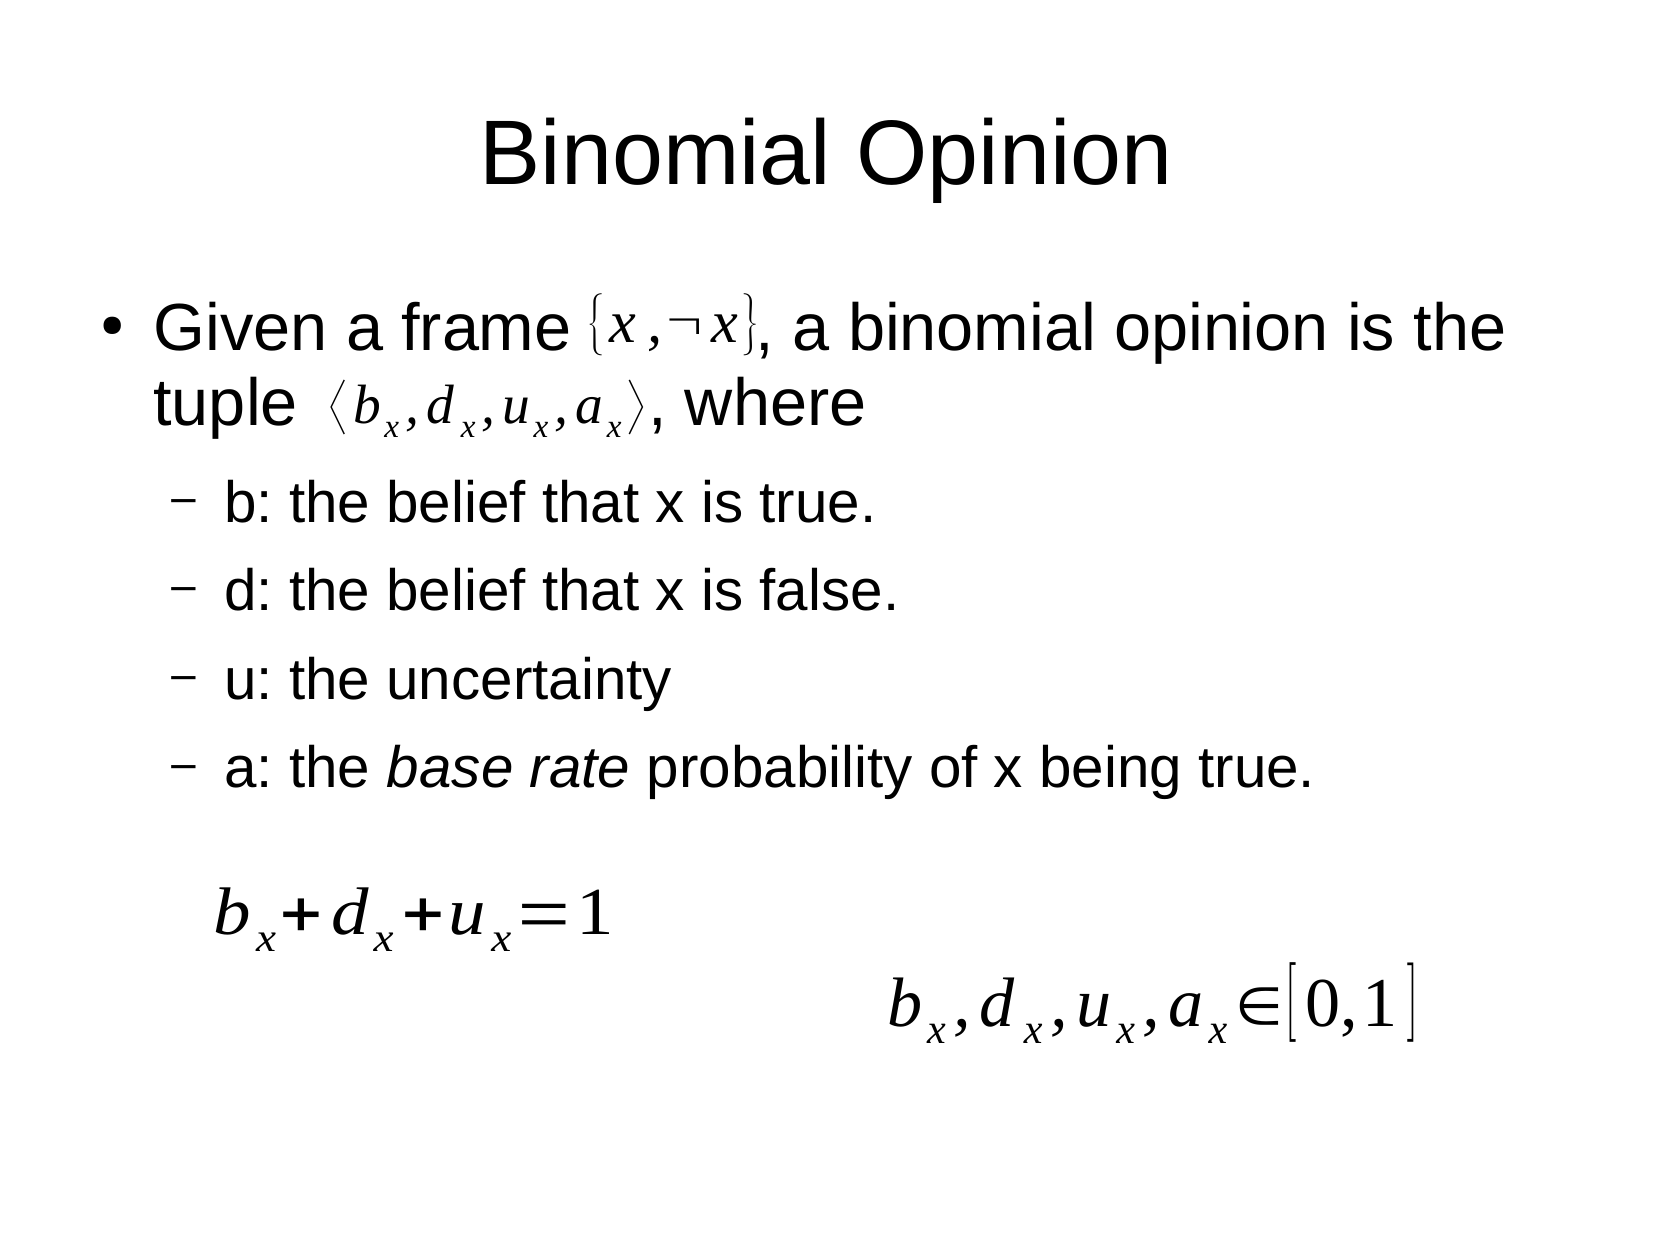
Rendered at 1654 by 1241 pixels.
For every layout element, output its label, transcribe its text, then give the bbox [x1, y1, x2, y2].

chart [315, 375, 660, 445]
chart [572, 290, 781, 360]
title Binomial Opinion [82, 49, 1571, 257]
chart [870, 960, 1432, 1053]
chart [195, 875, 631, 961]
list Given a frame , a binomial opinion is the tuple , where b: the belief that x is true. d: the belief that x is false. u: the uncertainty a: the base rate probability of x being true. [82, 290, 1571, 1010]
